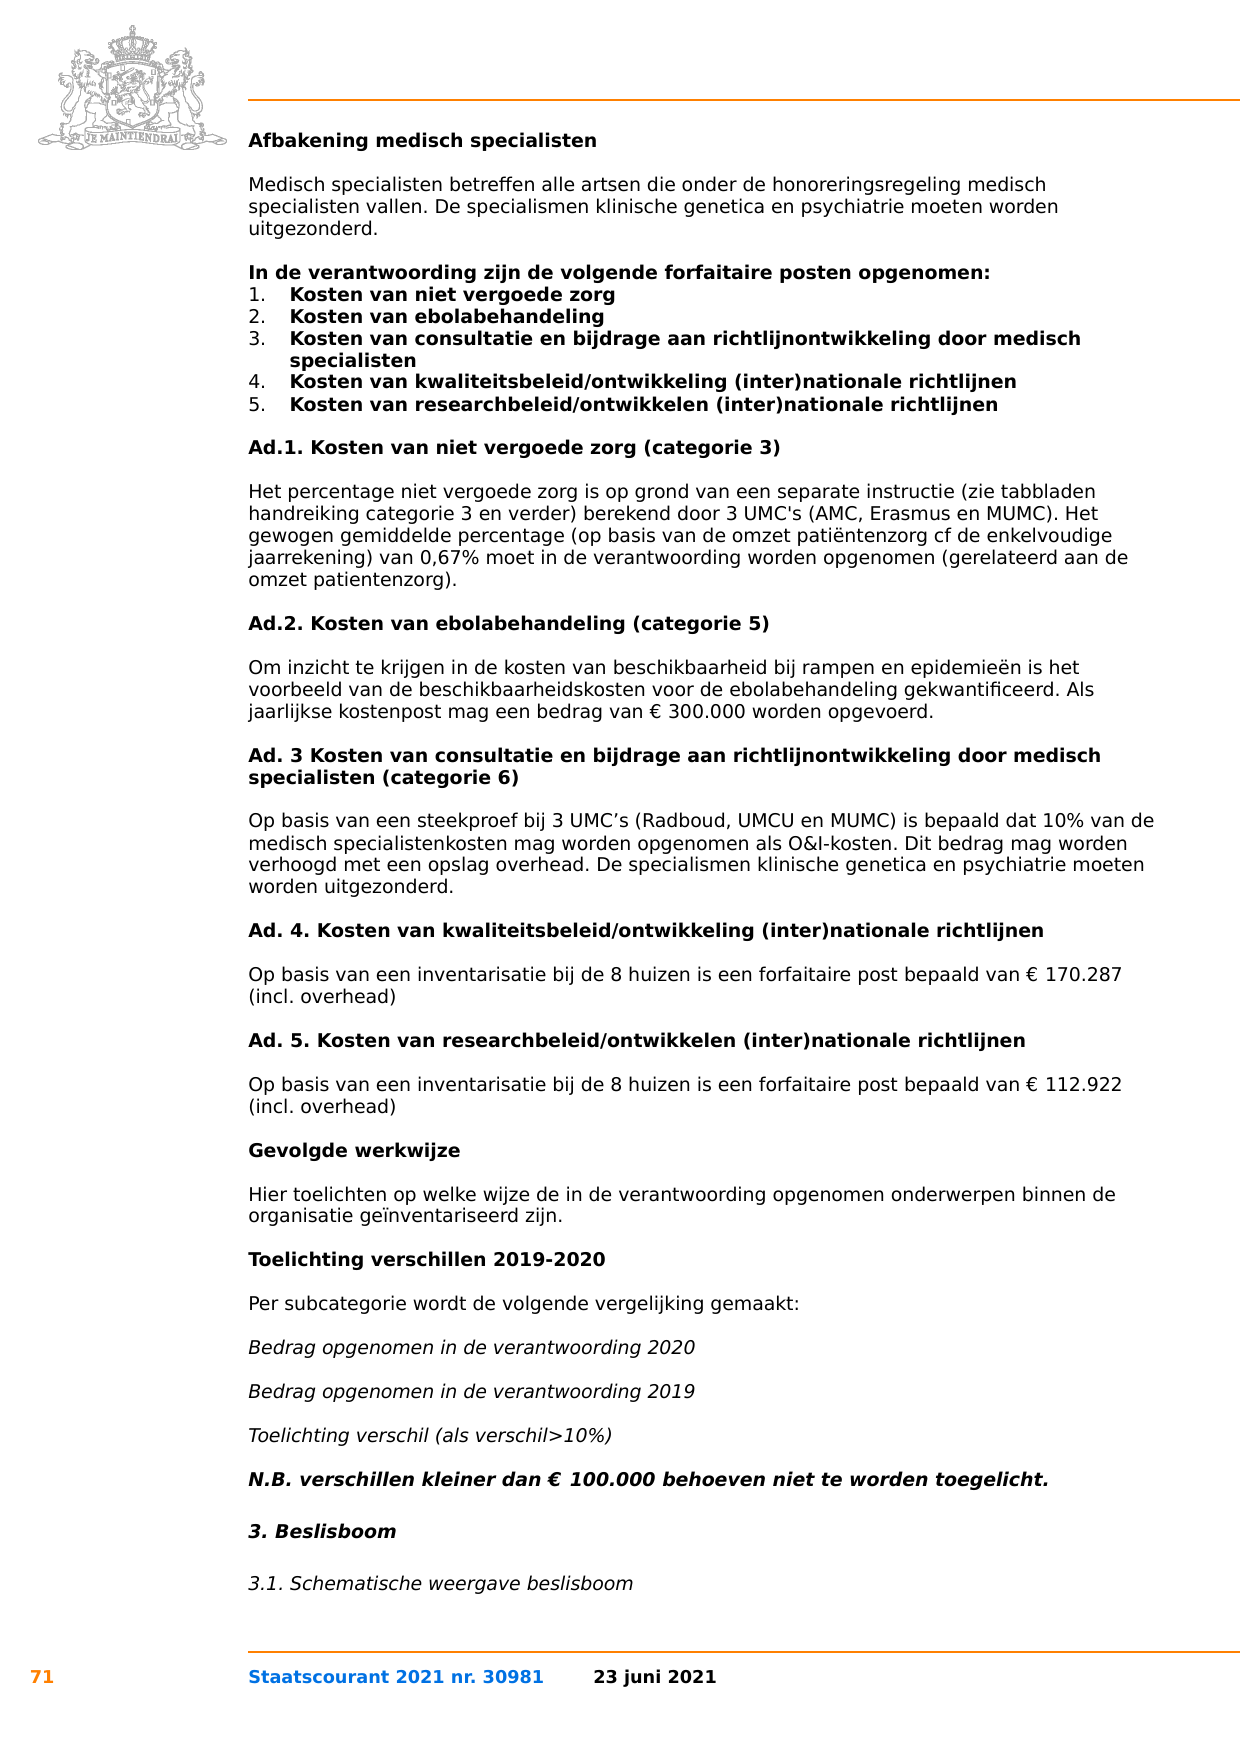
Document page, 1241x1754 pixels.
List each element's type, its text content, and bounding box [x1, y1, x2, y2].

text Hier toelichten op welke wijze de in de verantwoording opgenomen onderwerpen binnen de organisatie geïnventariseerd zijn. [248, 1183, 1163, 1227]
text Op basis van een inventarisatie bij de 8 huizen is een forfaitaire post bepaald van € 170.287 (incl. overhead) [248, 964, 1163, 1008]
subtitle 3.1. Schematische weergave beslisboom [248, 1572, 1163, 1594]
text 5. Kosten van researchbeleid/ontwikkelen (inter)nationale richtlijnen [248, 393, 1163, 415]
text 1. Kosten van niet vergoede zorg [248, 283, 1163, 306]
subtitle Ad. 4. Kosten van kwaliteitsbeleid/ontwikkeling (inter)nationale richtlijnen [248, 920, 1163, 942]
text Toelichting verschil (als verschil>10%) [248, 1425, 1163, 1447]
text N.B. verschillen kleiner dan € 100.000 behoeven niet te worden toegelicht. [248, 1468, 1163, 1491]
text Op basis van een steekproef bij 3 UMC’s (Radboud, UMCU en MUMC) is bepaald dat 10% van de medisch specialistenkosten mag worden opgenomen als O&I-kosten. Dit bedrag mag worden verhoogd met een opslag overhead. De specialismen klinische genetica en psychiatrie moeten worden uitgezonderd. [248, 810, 1163, 898]
text 3. Kosten van consultatie en bijdrage aan richtlijnontwikkeling door medisch specialisten [248, 327, 1163, 371]
text Bedrag opgenomen in de verantwoording 2019 [248, 1381, 1163, 1403]
text Per subcategorie wordt de volgende vergelijking gemaakt: [248, 1293, 1163, 1315]
subtitle Ad. 3 Kosten van consultatie en bijdrage aan richtlijnontwikkeling door medisch specialisten (categorie 6) [248, 744, 1163, 788]
subtitle 3. Beslisboom [248, 1521, 1163, 1542]
subtitle Gevolgde werkwijze [248, 1139, 1163, 1162]
subtitle Afbakening medisch specialisten [248, 130, 1163, 152]
text Bedrag opgenomen in de verantwoording 2020 [248, 1337, 1163, 1359]
text 2. Kosten van ebolabehandeling [248, 306, 1163, 327]
subtitle Ad.1. Kosten van niet vergoede zorg (categorie 3) [248, 437, 1163, 459]
text In de verantwoording zijn de volgende forfaitaire posten opgenomen: [248, 262, 1163, 283]
text Het percentage niet vergoede zorg is op grond van een separate instructie (zie tabbladen handreiking categorie 3 en verder) berekend door 3 UMC's (AMC, Erasmus en MUMC). Het gewogen gemiddelde percentage (op basis van de omzet patiëntenzorg cf de enkelvoudige jaarrekening) van 0,67% moet in de verantwoording worden opgenomen (gerelateerd aan de omzet patientenzorg). [248, 481, 1163, 591]
text Medisch specialisten betreffen alle artsen die onder de honoreringsregeling medisch specialisten vallen. De specialismen klinische genetica en psychiatrie moeten worden uitgezonderd. [248, 174, 1163, 240]
text Om inzicht te krijgen in de kosten van beschikbaarheid bij rampen en epidemieën is het voorbeeld van de beschikbaarheidskosten voor de ebolabehandeling gekwantificeerd. Als jaarlijkse kostenpost mag een bedrag van € 300.000 worden opgevoerd. [248, 657, 1163, 723]
subtitle Ad.2. Kosten van ebolabehandeling (categorie 5) [248, 613, 1163, 635]
subtitle Toelichting verschillen 2019-2020 [248, 1249, 1163, 1271]
subtitle Ad. 5. Kosten van researchbeleid/ontwikkelen (inter)nationale richtlijnen [248, 1030, 1163, 1052]
text 4. Kosten van kwaliteitsbeleid/ontwikkeling (inter)nationale richtlijnen [248, 371, 1163, 393]
picture [38, 25, 227, 150]
text Op basis van een inventarisatie bij de 8 huizen is een forfaitaire post bepaald van € 112.922 (incl. overhead) [248, 1074, 1163, 1118]
